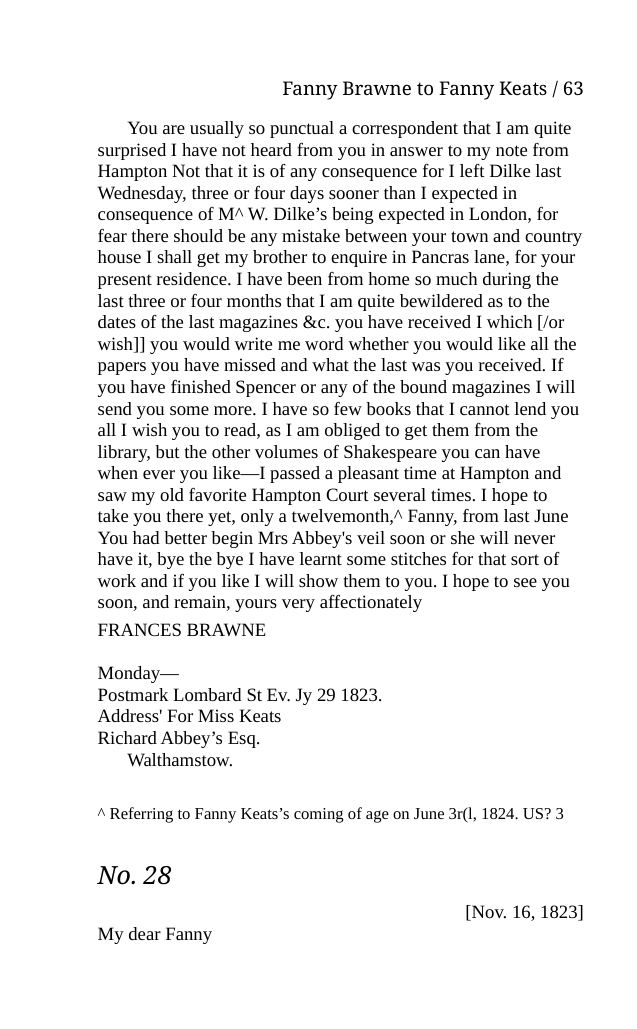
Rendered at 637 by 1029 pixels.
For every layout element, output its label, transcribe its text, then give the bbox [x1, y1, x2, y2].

text ^ Referring to Fanny Keats’s coming of age on June 3r(l, 1824. US? 3 [97, 804, 583, 823]
text My dear Fanny [97, 922, 583, 944]
subtitle No. 28 [97, 858, 583, 892]
text Address' For Miss Keats [97, 705, 583, 727]
text Richard Abbey’s Esq. [97, 727, 583, 748]
text Monday— [97, 662, 583, 684]
text Walthamstow. [97, 748, 583, 770]
text Postmark Lombard St Ev. Jy 29 1823. [97, 684, 583, 705]
text You are usually so punctual a correspondent that I am quite surprised I have not heard from you in answer to my note from Hampton Not that it is of any consequence for I left Dilke last Wednesday, three or four days sooner than I expected in consequence of M^ W. Dilke’s being expected in London, for fear there should be any mistake between your town and country house I shall get my brother to enquire in Pancras lane, for your present residence. I have been from home so much during the last three or four months that I am quite bewildered as to the dates of the last magazines &c. you have received I which [/or wish]] you would write me word whether you would like all the papers you have missed and what the last was you received. If you have finished Spencer or any of the bound magazines I will send you some more. I have so few books that I cannot lend you all I wish you to read, as I am obliged to get them from the library, but the other volumes of Shakespeare you can have when ever you like—I passed a pleasant time at Hampton and saw my old favorite Hampton Court several times. I hope to take you there yet, only a twelvemonth,^ Fanny, from last June You had better begin Mrs Abbey's veil soon or she will never have it, bye the bye I have learnt some stitches for that sort of work and if you like I will show them to you. I hope to see you soon, and remain, yours very affectionately [97, 117, 583, 613]
text [Nov. 16, 1823] [97, 901, 583, 922]
text FRANCES BRAWNE [97, 619, 583, 641]
